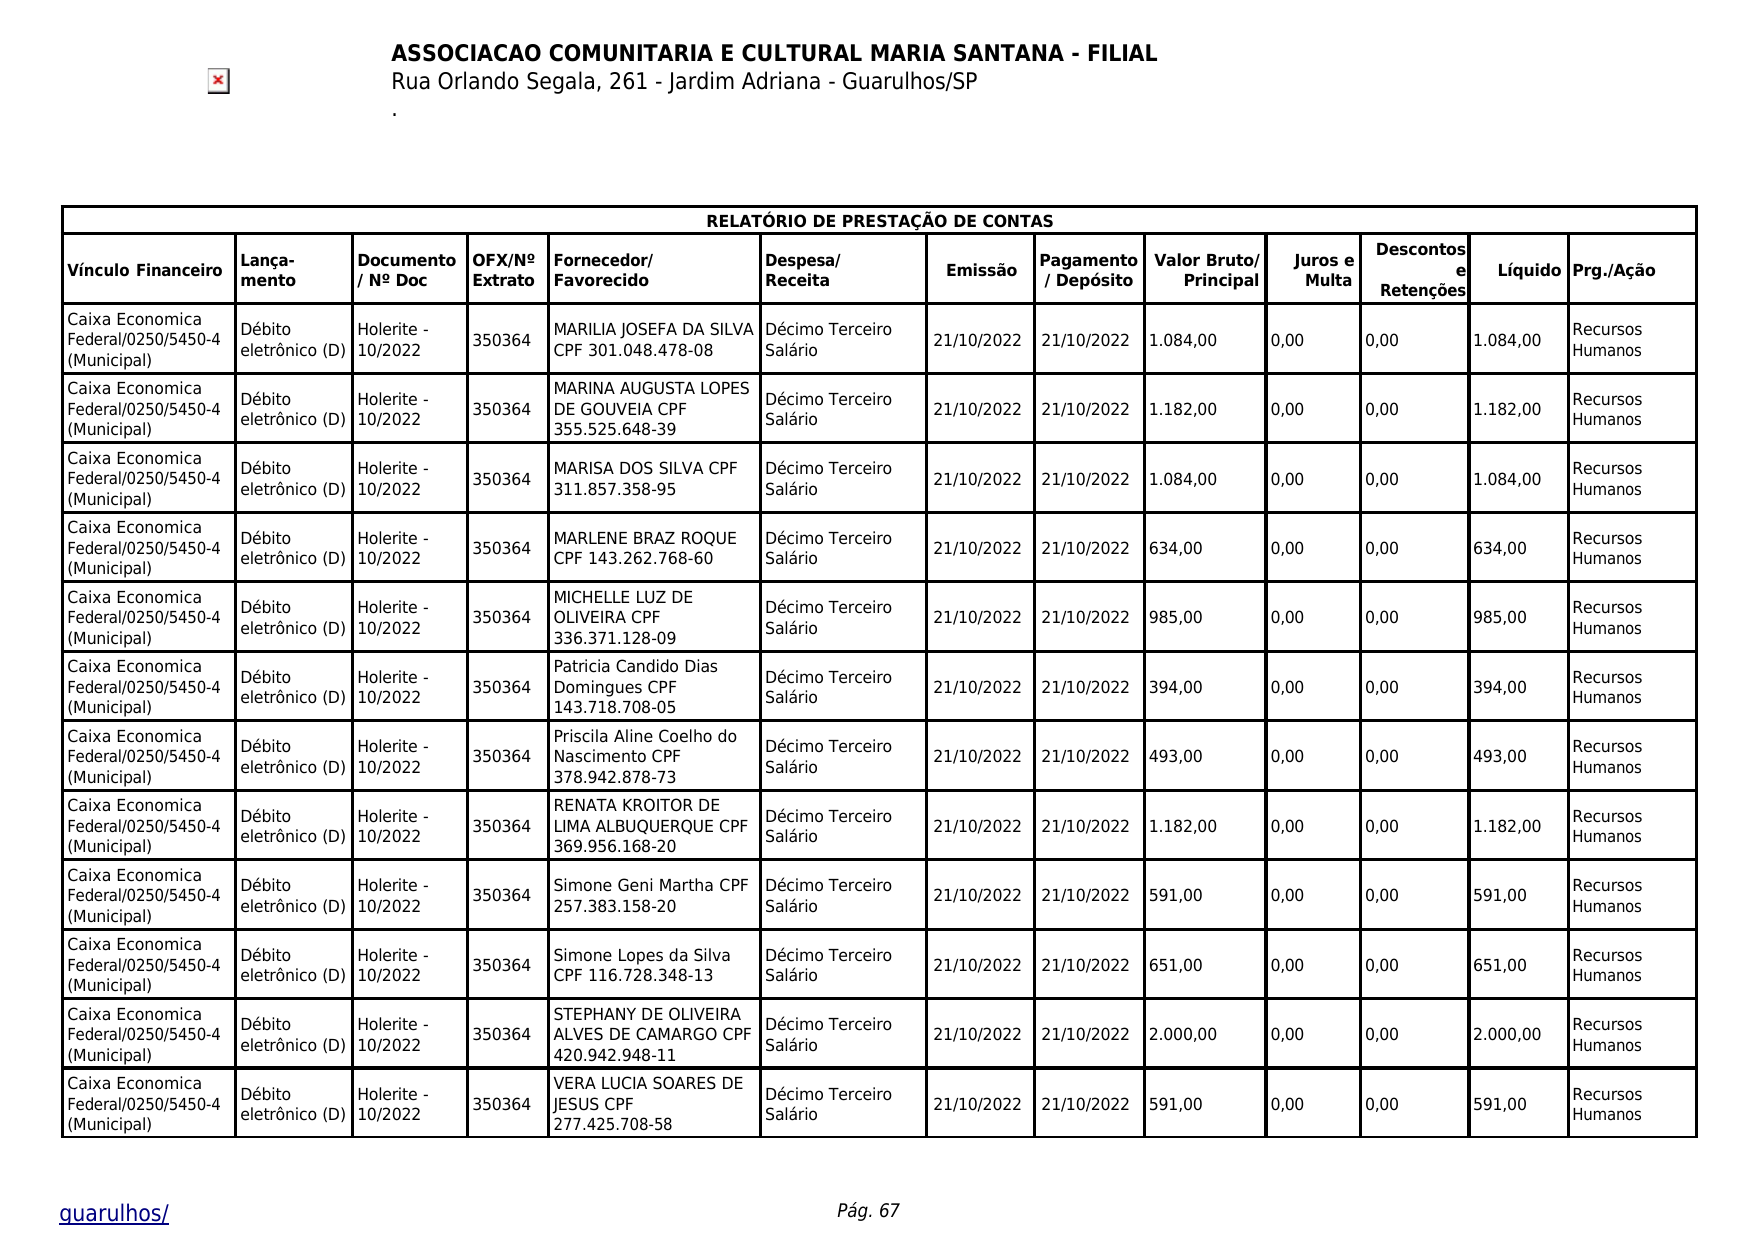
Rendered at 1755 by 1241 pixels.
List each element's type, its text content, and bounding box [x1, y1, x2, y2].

table_cell 21/10/2022 [1036, 305, 1143, 372]
table_cell 21/10/2022 [1036, 514, 1143, 580]
table_cell Décimo Terceiro Salário [762, 861, 925, 927]
table_cell Décimo Terceiro Salário [762, 931, 925, 997]
table_cell Débito eletrônico (D) [237, 931, 351, 997]
table_cell 0,00 [1268, 653, 1359, 719]
table_cell 21/10/2022 [928, 1000, 1033, 1066]
table_cell Décimo Terceiro Salário [762, 375, 925, 441]
table_header RELATÓRIO DE PRESTAÇÃO DE CONTAS [64, 208, 1695, 232]
table_cell 493,00 [1471, 722, 1567, 788]
table_cell 0,00 [1362, 514, 1467, 580]
table_cell Valor Bruto/ Principal [1146, 235, 1264, 302]
table_cell Recursos Humanos [1570, 375, 1695, 441]
table_cell Prg./Ação [1570, 235, 1695, 302]
table_cell Documento / Nº Doc [354, 235, 466, 302]
table_cell Recursos Humanos [1570, 861, 1695, 927]
table_cell 350364 [469, 375, 547, 441]
table_cell Lança- mento [237, 235, 351, 302]
table_cell Recursos Humanos [1570, 444, 1695, 511]
table_cell 591,00 [1146, 861, 1264, 927]
table_cell Holerite - 10/2022 [354, 444, 466, 511]
table_cell 0,00 [1362, 444, 1467, 511]
table_cell Débito eletrônico (D) [237, 375, 351, 441]
table_cell 21/10/2022 [1036, 792, 1143, 858]
table_cell 0,00 [1362, 1000, 1467, 1066]
table_cell MARILIA JOSEFA DA SILVA CPF 301.048.478-08 [550, 305, 759, 372]
table_cell Caixa Economica Federal/0250/5450-4 (Municipal) [64, 375, 234, 441]
table_cell Caixa Economica Federal/0250/5450-4 (Municipal) [64, 305, 234, 372]
table_cell Caixa Economica Federal/0250/5450-4 (Municipal) [64, 722, 234, 788]
table_cell 21/10/2022 [928, 931, 1033, 997]
table_cell Décimo Terceiro Salário [762, 514, 925, 580]
table_cell MARLENE BRAZ ROQUE CPF 143.262.768-60 [550, 514, 759, 580]
table_cell Décimo Terceiro Salário [762, 444, 925, 511]
table_cell 350364 [469, 653, 547, 719]
table_cell Caixa Economica Federal/0250/5450-4 (Municipal) [64, 444, 234, 511]
table_cell 0,00 [1362, 792, 1467, 858]
table_cell 591,00 [1471, 1070, 1567, 1136]
table_cell 0,00 [1362, 722, 1467, 788]
table_cell 2.000,00 [1471, 1000, 1567, 1066]
table_cell Holerite - 10/2022 [354, 861, 466, 927]
table_cell 0,00 [1362, 653, 1467, 719]
table_cell 0,00 [1268, 722, 1359, 788]
table_cell 350364 [469, 1070, 547, 1136]
table_cell Recursos Humanos [1570, 583, 1695, 649]
table_cell 1.084,00 [1146, 305, 1264, 372]
table_cell 350364 [469, 722, 547, 788]
table_cell Décimo Terceiro Salário [762, 653, 925, 719]
table_cell Débito eletrônico (D) [237, 583, 351, 649]
table_cell Holerite - 10/2022 [354, 653, 466, 719]
table_cell Décimo Terceiro Salário [762, 305, 925, 372]
table_cell 21/10/2022 [1036, 861, 1143, 927]
table_cell Recursos Humanos [1570, 653, 1695, 719]
table_cell Simone Geni Martha CPF 257.383.158-20 [550, 861, 759, 927]
table_cell 1.182,00 [1146, 375, 1264, 441]
table_cell 21/10/2022 [928, 444, 1033, 511]
table_cell 394,00 [1146, 653, 1264, 719]
table_cell Décimo Terceiro Salário [762, 583, 925, 649]
table_cell Débito eletrônico (D) [237, 653, 351, 719]
table_cell Priscila Aline Coelho do Nascimento CPF 378.942.878-73 [550, 722, 759, 788]
table_cell Descontos e Retenções [1362, 235, 1467, 302]
table_cell VERA LUCIA SOARES DE JESUS CPF 277.425.708-58 [550, 1070, 759, 1136]
table_cell Recursos Humanos [1570, 722, 1695, 788]
table_cell 21/10/2022 [1036, 653, 1143, 719]
table_cell Holerite - 10/2022 [354, 583, 466, 649]
table_cell 0,00 [1268, 583, 1359, 649]
table_cell Recursos Humanos [1570, 1070, 1695, 1136]
table_cell 21/10/2022 [1036, 583, 1143, 649]
table_cell Débito eletrônico (D) [237, 305, 351, 372]
table_cell 350364 [469, 305, 547, 372]
table_cell Décimo Terceiro Salário [762, 1000, 925, 1066]
table_cell 1.182,00 [1471, 792, 1567, 858]
table_cell Débito eletrônico (D) [237, 514, 351, 580]
table_cell 1.084,00 [1146, 444, 1264, 511]
table_cell Vínculo Financeiro [64, 235, 234, 302]
table_cell Décimo Terceiro Salário [762, 722, 925, 788]
table_cell Despesa/ Receita [762, 235, 925, 302]
table_cell 1.084,00 [1471, 305, 1567, 372]
table_cell 985,00 [1471, 583, 1567, 649]
table_cell Recursos Humanos [1570, 514, 1695, 580]
table_cell 634,00 [1146, 514, 1264, 580]
table_cell 21/10/2022 [928, 375, 1033, 441]
table_cell Holerite - 10/2022 [354, 792, 466, 858]
table_cell 634,00 [1471, 514, 1567, 580]
table_cell 21/10/2022 [1036, 1000, 1143, 1066]
table_cell 0,00 [1362, 583, 1467, 649]
table_cell Caixa Economica Federal/0250/5450-4 (Municipal) [64, 861, 234, 927]
table_cell Recursos Humanos [1570, 792, 1695, 858]
table_cell 350364 [469, 444, 547, 511]
table_cell Emissão [928, 235, 1033, 302]
table_cell 21/10/2022 [928, 305, 1033, 372]
table_cell Holerite - 10/2022 [354, 375, 466, 441]
table_cell Pagamento / Depósito [1036, 235, 1143, 302]
table_cell 350364 [469, 931, 547, 997]
table_cell Caixa Economica Federal/0250/5450-4 (Municipal) [64, 931, 234, 997]
table_cell Fornecedor/ Favorecido [550, 235, 759, 302]
table_cell 21/10/2022 [1036, 375, 1143, 441]
table_cell Décimo Terceiro Salário [762, 792, 925, 858]
table_cell Débito eletrônico (D) [237, 444, 351, 511]
table_cell 21/10/2022 [1036, 1070, 1143, 1136]
table_cell 591,00 [1471, 861, 1567, 927]
table_cell RENATA KROITOR DE LIMA ALBUQUERQUE CPF 369.956.168-20 [550, 792, 759, 858]
table_cell 0,00 [1268, 1070, 1359, 1136]
table_cell 0,00 [1268, 792, 1359, 858]
table_cell 350364 [469, 792, 547, 858]
table_cell 21/10/2022 [928, 792, 1033, 858]
table_cell 394,00 [1471, 653, 1567, 719]
table_cell 0,00 [1362, 931, 1467, 997]
table_cell 651,00 [1471, 931, 1567, 997]
table_cell 21/10/2022 [928, 861, 1033, 927]
table_cell 0,00 [1268, 444, 1359, 511]
table_cell 493,00 [1146, 722, 1264, 788]
table_cell Débito eletrônico (D) [237, 722, 351, 788]
table_cell Caixa Economica Federal/0250/5450-4 (Municipal) [64, 514, 234, 580]
table_cell 0,00 [1268, 861, 1359, 927]
table_cell 21/10/2022 [928, 514, 1033, 580]
table_cell Holerite - 10/2022 [354, 931, 466, 997]
table_cell MICHELLE LUZ DE OLIVEIRA CPF 336.371.128-09 [550, 583, 759, 649]
table_cell Décimo Terceiro Salário [762, 1070, 925, 1136]
table_cell Holerite - 10/2022 [354, 514, 466, 580]
table_cell Débito eletrônico (D) [237, 1000, 351, 1066]
table_cell 0,00 [1268, 931, 1359, 997]
table_cell Recursos Humanos [1570, 305, 1695, 372]
table_cell 1.182,00 [1471, 375, 1567, 441]
table_cell 0,00 [1268, 375, 1359, 441]
table_cell 1.084,00 [1471, 444, 1567, 511]
table_cell 21/10/2022 [928, 653, 1033, 719]
table_cell Caixa Economica Federal/0250/5450-4 (Municipal) [64, 653, 234, 719]
table_cell 350364 [469, 1000, 547, 1066]
table_cell 21/10/2022 [928, 722, 1033, 788]
table_cell 0,00 [1362, 1070, 1467, 1136]
table_cell 21/10/2022 [928, 1070, 1033, 1136]
table_cell Recursos Humanos [1570, 931, 1695, 997]
table_cell 350364 [469, 583, 547, 649]
table_cell 591,00 [1146, 1070, 1264, 1136]
table_cell Caixa Economica Federal/0250/5450-4 (Municipal) [64, 792, 234, 858]
table_cell Débito eletrônico (D) [237, 792, 351, 858]
table_cell 985,00 [1146, 583, 1264, 649]
table_cell Holerite - 10/2022 [354, 1070, 466, 1136]
table_cell 0,00 [1362, 305, 1467, 372]
table_cell 1.182,00 [1146, 792, 1264, 858]
table_cell Débito eletrônico (D) [237, 1070, 351, 1136]
table_cell 2.000,00 [1146, 1000, 1264, 1066]
table_cell 21/10/2022 [1036, 931, 1143, 997]
table_cell Líquido [1471, 235, 1567, 302]
table_cell Holerite - 10/2022 [354, 1000, 466, 1066]
table_cell Patricia Candido Dias Domingues CPF 143.718.708-05 [550, 653, 759, 719]
table_cell 0,00 [1268, 1000, 1359, 1066]
table_cell Caixa Economica Federal/0250/5450-4 (Municipal) [64, 583, 234, 649]
table_cell 21/10/2022 [1036, 444, 1143, 511]
table_cell OFX/Nº Extrato [469, 235, 547, 302]
table_cell 0,00 [1268, 514, 1359, 580]
table_cell Recursos Humanos [1570, 1000, 1695, 1066]
table_cell Holerite - 10/2022 [354, 305, 466, 372]
table_cell 350364 [469, 861, 547, 927]
table_cell 0,00 [1362, 861, 1467, 927]
table_cell Juros e Multa [1268, 235, 1359, 302]
table_cell 0,00 [1268, 305, 1359, 372]
table_cell 350364 [469, 514, 547, 580]
table_cell 21/10/2022 [1036, 722, 1143, 788]
table_cell MARINA AUGUSTA LOPES DE GOUVEIA CPF 355.525.648-39 [550, 375, 759, 441]
table_cell Débito eletrônico (D) [237, 861, 351, 927]
table_cell 0,00 [1362, 375, 1467, 441]
table_cell Caixa Economica Federal/0250/5450-4 (Municipal) [64, 1070, 234, 1136]
table_cell Caixa Economica Federal/0250/5450-4 (Municipal) [64, 1000, 234, 1066]
table_cell Holerite - 10/2022 [354, 722, 466, 788]
table_cell 21/10/2022 [928, 583, 1033, 649]
table_cell 651,00 [1146, 931, 1264, 997]
table_cell MARISA DOS SILVA CPF 311.857.358-95 [550, 444, 759, 511]
table_cell Simone Lopes da Silva CPF 116.728.348-13 [550, 931, 759, 997]
table_cell STEPHANY DE OLIVEIRA ALVES DE CAMARGO CPF 420.942.948-11 [550, 1000, 759, 1066]
